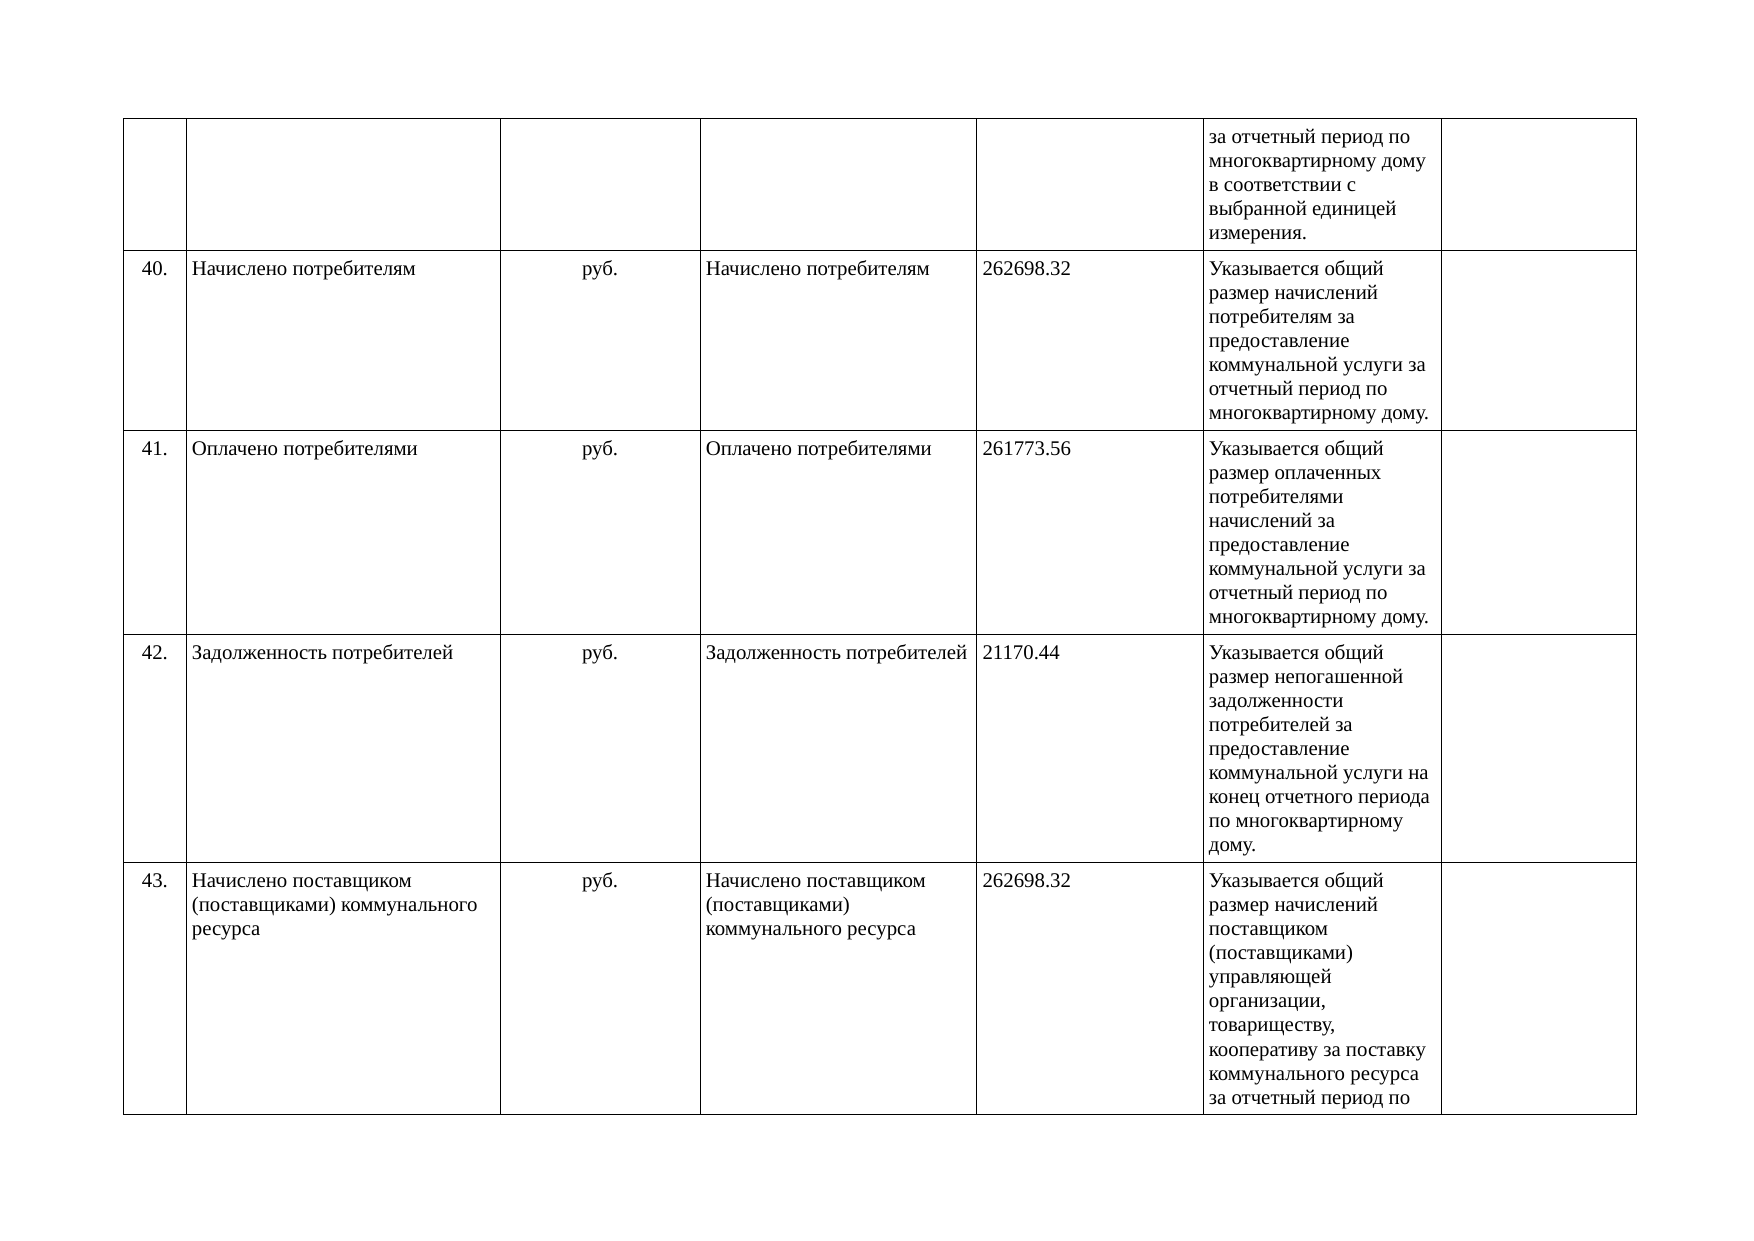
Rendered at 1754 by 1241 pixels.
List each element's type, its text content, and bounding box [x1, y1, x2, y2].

table_cell 262698,32 [977, 863, 1203, 1114]
table_cell Начислено потребителям [701, 251, 976, 430]
table_cell [1442, 119, 1636, 250]
table_cell Указывается общий размер непогашенной задолженности потребителей за предоставление коммунальной услуги на конец отчетного периода по многоквартирному дому. [1204, 635, 1441, 862]
table_cell Оплачено потребителями [701, 431, 976, 634]
table_cell руб. [501, 635, 700, 862]
table_cell Начислено потребителям [187, 251, 500, 430]
table_cell [124, 119, 186, 250]
table_cell Указывается общий размер начислений поставщиком (поставщиками) управляющей организации, товариществу, кооперативу за поставку коммунального ресурса за отчетный период по [1204, 863, 1441, 1114]
table_cell [187, 119, 500, 250]
table_cell [1442, 251, 1636, 430]
table_cell Начислено поставщиком (поставщиками) коммунального ресурса [701, 863, 976, 1114]
table_cell Задолженность потребителей [187, 635, 500, 862]
table_cell [977, 119, 1203, 250]
table_cell [1442, 431, 1636, 634]
table_cell [501, 119, 700, 250]
table_cell 43. [124, 863, 186, 1114]
table_cell 21170,44 [977, 635, 1203, 862]
table_cell Задолженность потребителей [701, 635, 976, 862]
table_cell 262698,32 [977, 251, 1203, 430]
table_cell 41. [124, 431, 186, 634]
table_cell [1442, 863, 1636, 1114]
table_cell 40. [124, 251, 186, 430]
table_cell Оплачено потребителями [187, 431, 500, 634]
table_cell 42. [124, 635, 186, 862]
table_cell за отчетный период по многоквартирному дому в соответствии с выбранной единицей измерения. [1204, 119, 1441, 250]
table_cell [701, 119, 976, 250]
table_cell [1442, 635, 1636, 862]
table_cell Начислено поставщиком (поставщиками) коммунального ресурса [187, 863, 500, 1114]
table_cell 261773,56 [977, 431, 1203, 634]
table_cell руб. [501, 431, 700, 634]
table_cell руб. [501, 251, 700, 430]
table_cell Указывается общий размер начислений потребителям за предоставление коммунальной услуги за отчетный период по многоквартирному дому. [1204, 251, 1441, 430]
table_cell Указывается общий размер оплаченных потребителями начислений за предоставление коммунальной услуги за отчетный период по многоквартирному дому. [1204, 431, 1441, 634]
table_cell руб. [501, 863, 700, 1114]
